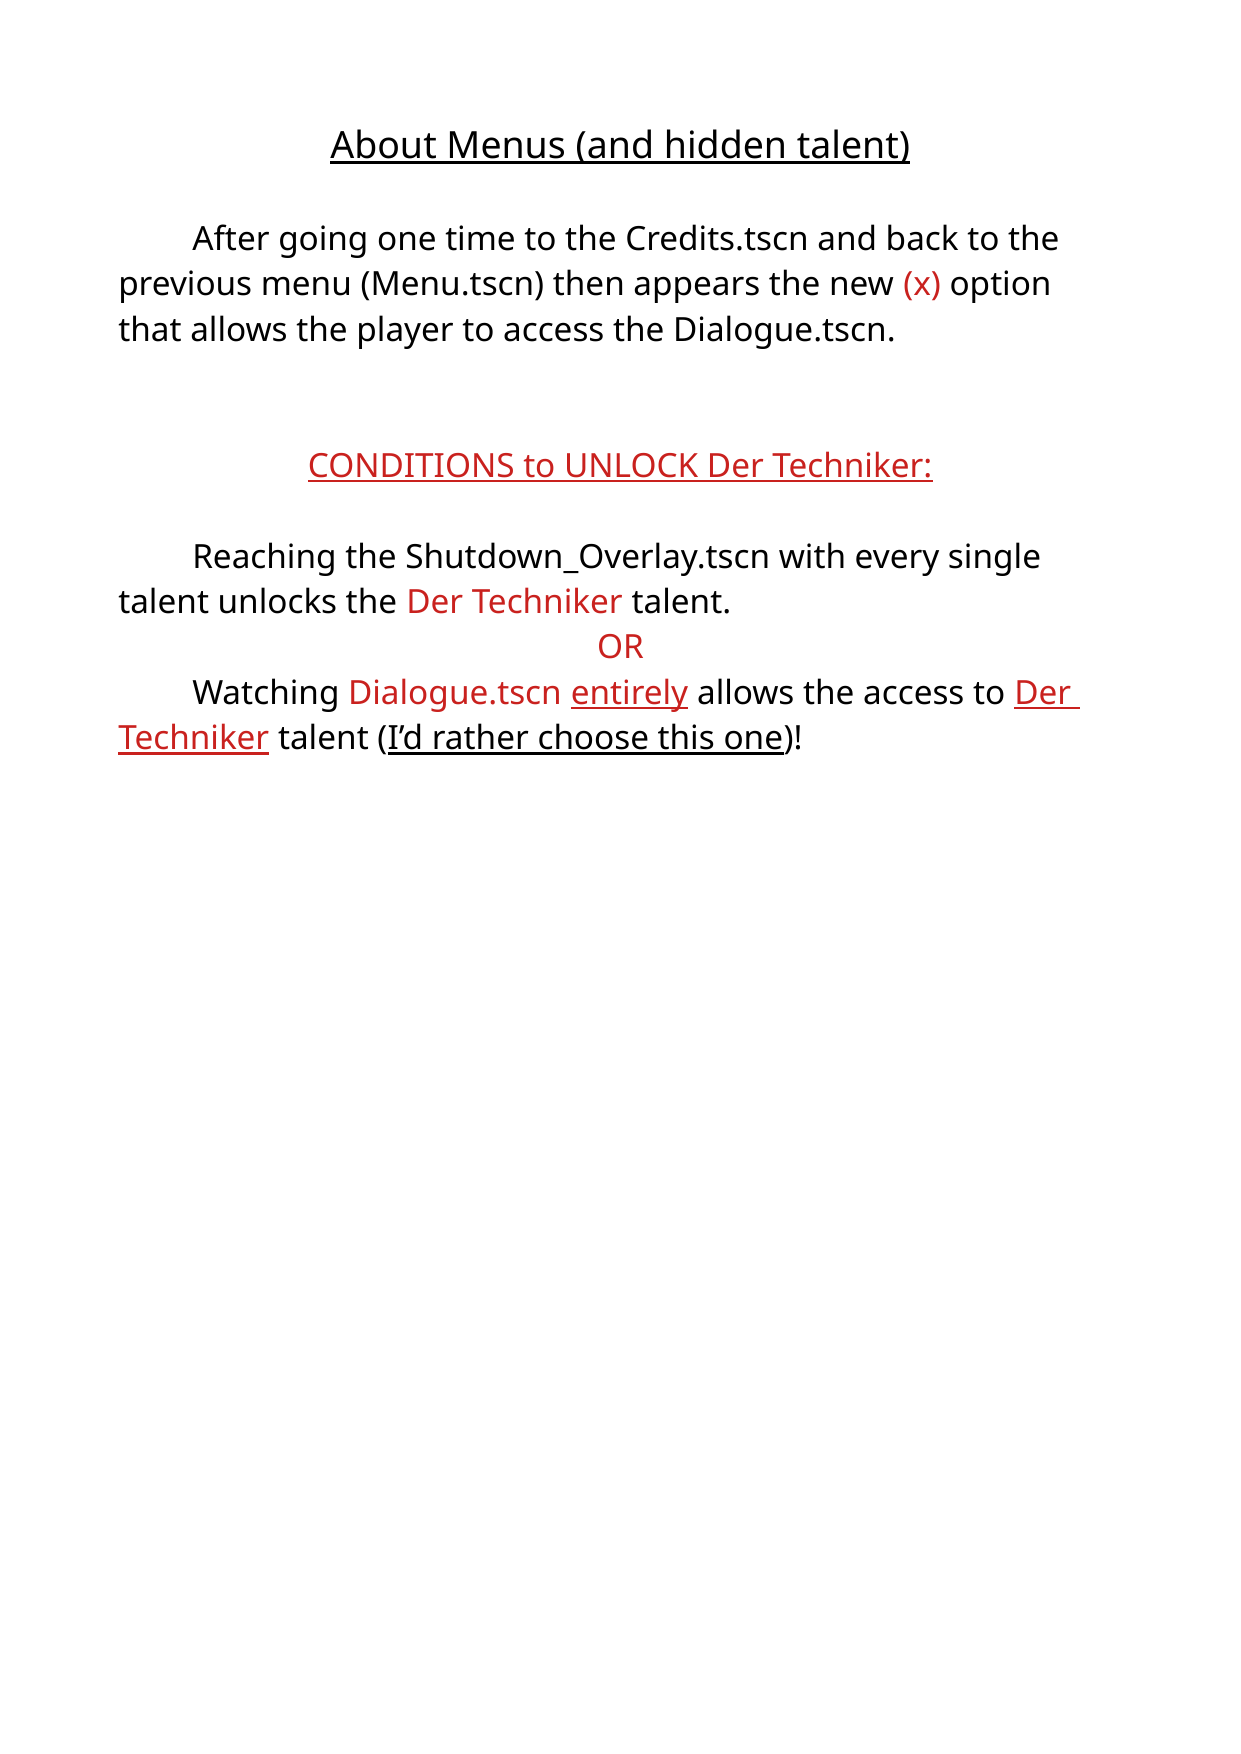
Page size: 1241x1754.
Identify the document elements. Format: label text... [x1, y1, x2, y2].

text CONDITIONS to UNLOCK Der Techniker: [118, 442, 1122, 487]
text About Menus (and hidden talent) [118, 118, 1122, 169]
text Watching Dialogue.tscn entirely allows the access to Der Techniker talent (I’d rather choose this one)! [118, 669, 1122, 759]
text After going one time to the Credits.tscn and back to the previous menu (Menu.tscn) then appears the new (x) option that allows the player to access the Dialogue.tscn. [118, 214, 1122, 351]
text Reaching the Shutdown_Overlay.tscn with every single talent unlocks the Der Techniker talent. [118, 532, 1122, 623]
text OR [118, 623, 1122, 669]
